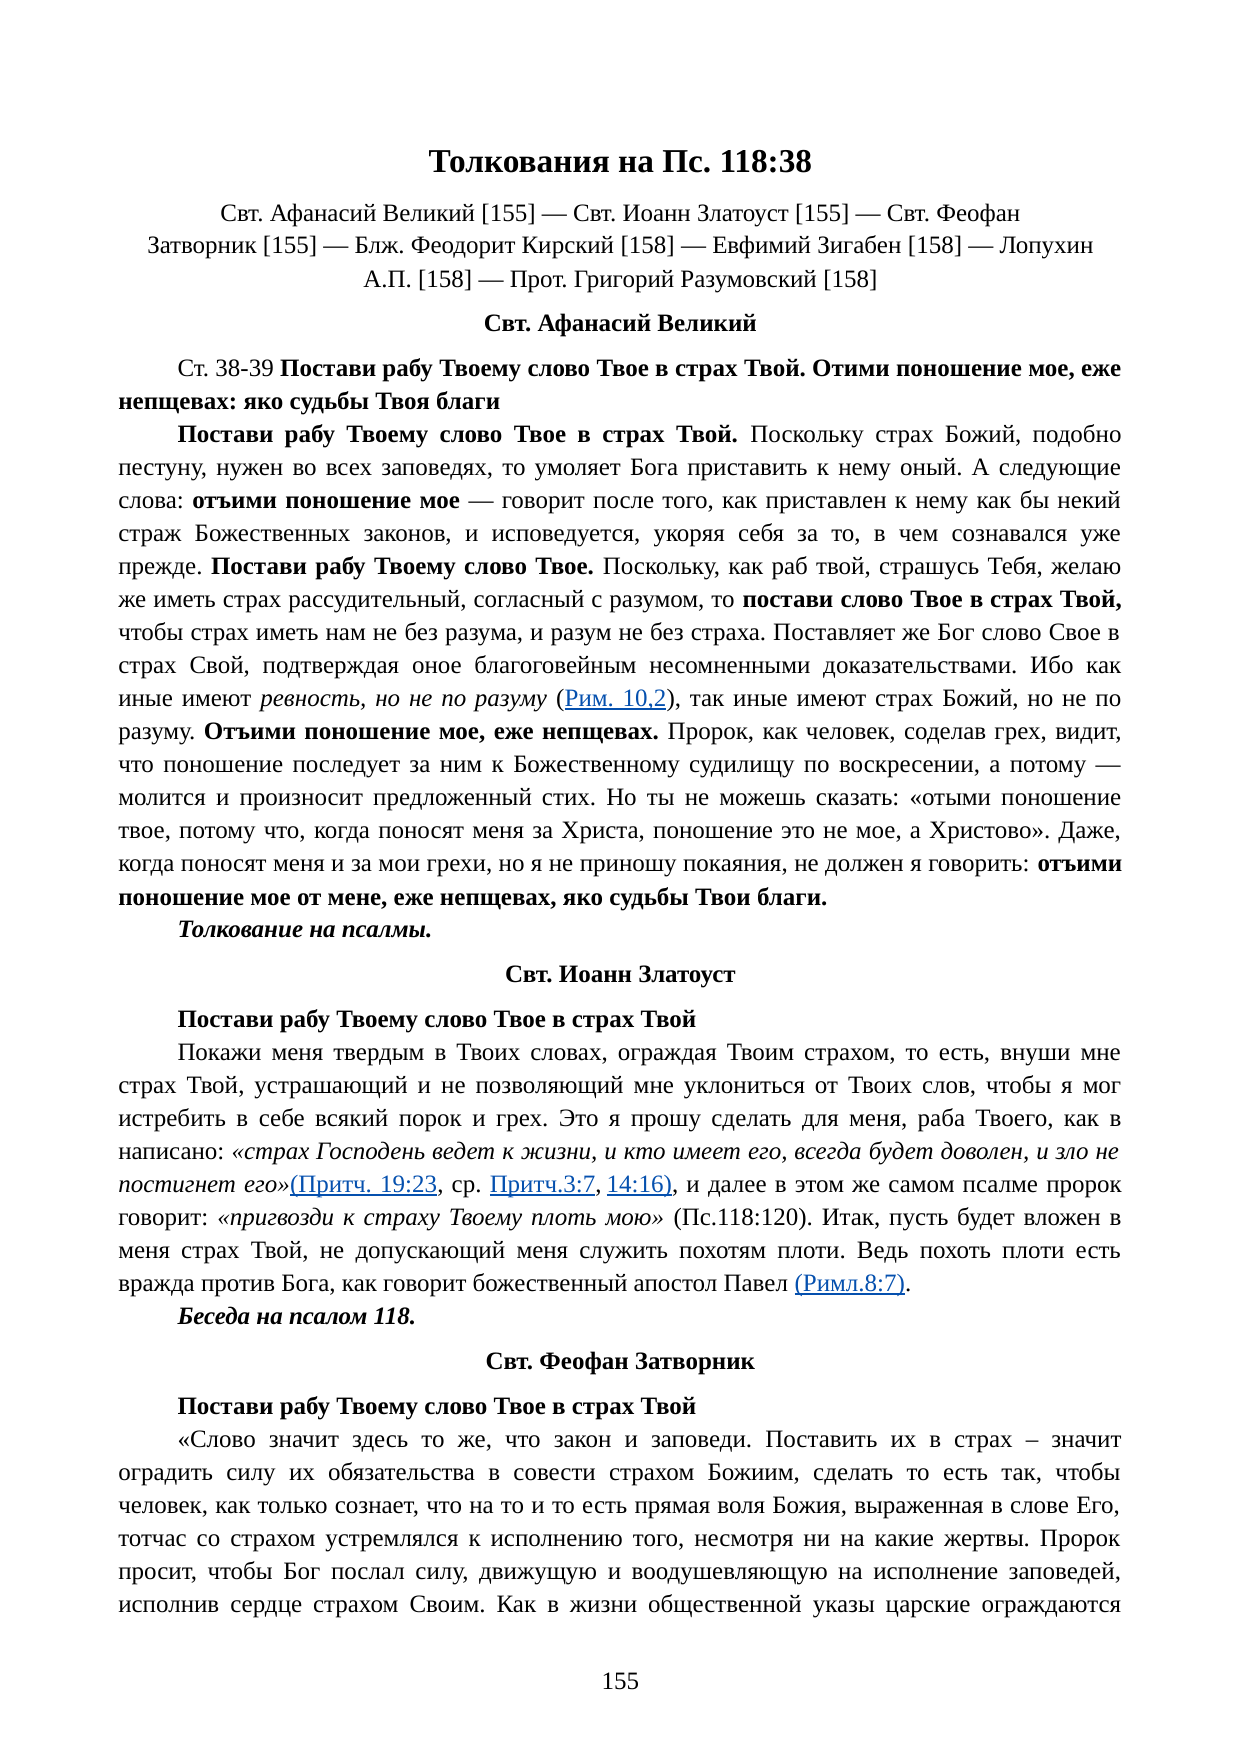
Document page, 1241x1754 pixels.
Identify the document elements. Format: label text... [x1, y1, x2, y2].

text Постави рабу Твоему слово Твое в страх Твой. Поскольку страх Божий, подобно пестуну, нужен во всех заповедях, то умоляет Бога приставить к нему оный. А следующие слова: отъими поношение мое — говорит после того, как приставлен к нему как бы некий страж Божественных законов, и исповедуется, укоряя себя за то, в чем сознавался уже прежде. Постави рабу Твоему слово Твое. Поскольку, как раб твой, страшусь Тебя, желаю же иметь страх рассудительный, согласный с разумом, то постави слово Твое в страх Твой, чтобы страх иметь нам не без разума, и разум не без страха. Поставляет же Бог слово Свое в страх Свой, подтверждая оное благоговейным несомненными доказательствами. Ибо как иные имеют ревность, но не по разуму (Рим. 10,2), так иные имеют страх Божий, но не по разуму. Отъими поношение мое, еже непщевах. Пророк, как человек, соделав грех, видит, что поношение последует за ним к Божественному судилищу по воскресении, а потому — молится и произносит предложенный стих. Но ты не можешь сказать: «отыми поношение твое, потому что, когда поносят меня за Христа, поношение это не мое, а Христово». Даже, когда поносят меня и за мои грехи, но я не приношу покаяния, не должен я говорить: отъими поношение мое от мене, еже непщевах, яко судьбы Твои благи. [118, 419, 1122, 910]
text Покажи меня твердым в Твоих словах, ограждая Твоим страхом, то есть, внуши мне страх Твой, устрашающий и не позволяющий мне уклониться от Твоих слов, чтобы я мог истребить в себе всякий порок и грех. Это я прошу сделать для меня, раба Твоего, как в написано: «страх Господень ведет к жизни, и кто имеет его, всегда будет доволен, и зло не постигнет его»(Притч. 19:23, ср. Притч.3:7, 14:16), и далее в этом же самом псалме пророк говорит: «пригвозди к страху Твоему плоть мою» (Пс.118:120). Итак, пусть будет вложен в меня страх Твой, не допускающий меня служить похотям плоти. Ведь похоть плоти есть вражда против Бога, как говорит божественный апостол Павел (Римл.8:7). [118, 1037, 1122, 1297]
text Ст. 38-39 Постави рабу Твоему слово Твое в страх Твой. Отими поношение мое, еже непщевах: яко судьбы Твоя благи [118, 353, 1122, 415]
text «Слово значит здесь то же, что закон и заповеди. Поставить их в страх – значит оградить силу их обязательства в совести страхом Божиим, сделать то есть так, чтобы человек, как только сознает, что на то и то есть прямая воля Божия, выраженная в слове Его, тотчас со страхом устремлялся к исполнению того, несмотря ни на какие жертвы. Пророк просит, чтобы Бог послал силу, движущую и воодушевляющую на исполнение заповедей, исполнив сердце страхом Своим. Как в жизни общественной указы царские ограждаются [118, 1424, 1122, 1618]
subtitle Свт. Феофан Затворник [118, 1346, 1122, 1375]
subtitle Свт. Афанасий Великий [118, 308, 1122, 337]
text Постави рабу Твоему слово Твое в страх Твой [118, 1004, 1122, 1033]
text Беседа на псалом 118. [118, 1301, 1122, 1330]
subtitle Толкования на Пс. 118:38 [118, 142, 1122, 180]
text Постави рабу Твоему слово Твое в страх Твой [118, 1391, 1122, 1420]
text Толкование на псалмы. [118, 914, 1122, 943]
subtitle Свт. Иоанн Златоуст [118, 959, 1122, 988]
text Свт. Афанасий Великий [155] — Свт. Иоанн Златоуст [155] — Свт. Феофан Затворник [155] — Блж. Феодорит Кирский [158] — Евфимий Зигабен [158] — Лопухин А.П. [158] — Прот. Григорий Разумовский [158] [118, 198, 1122, 292]
